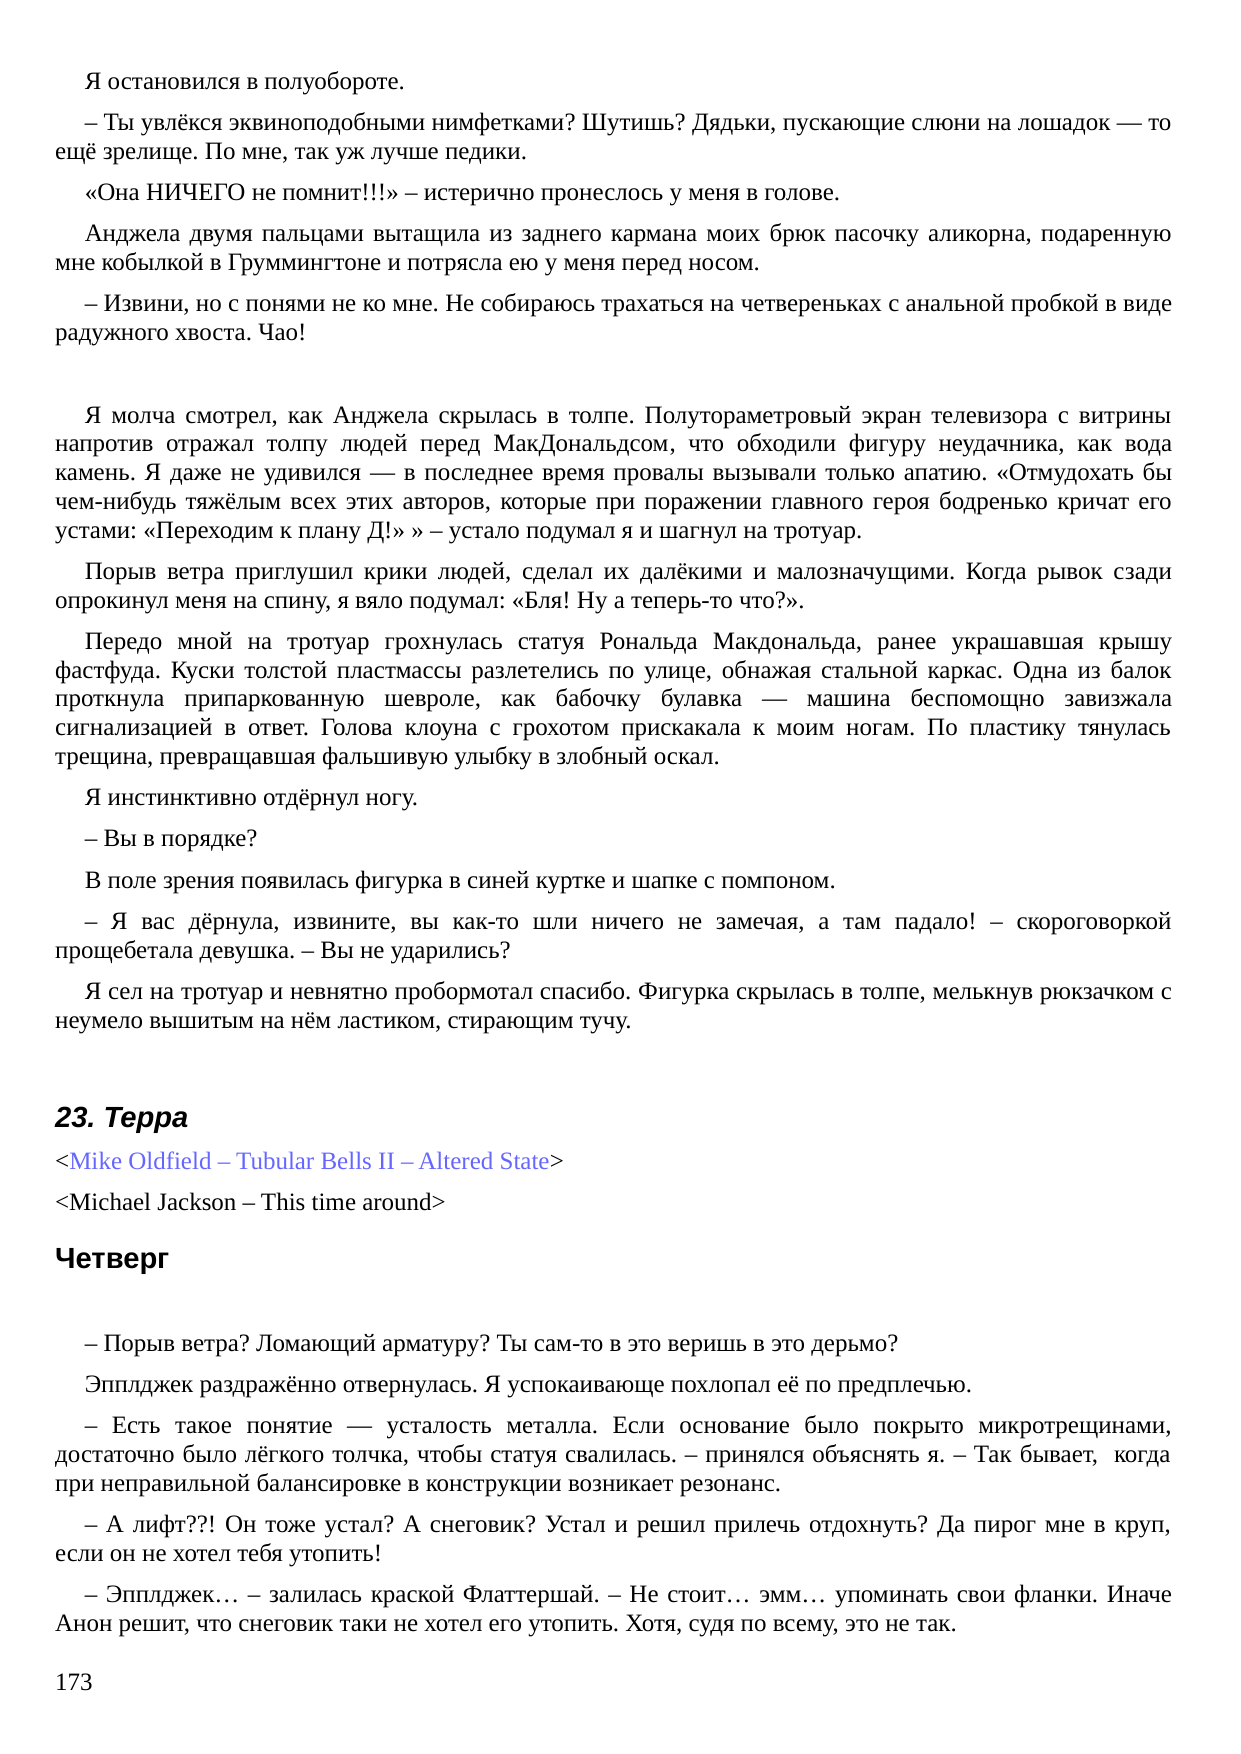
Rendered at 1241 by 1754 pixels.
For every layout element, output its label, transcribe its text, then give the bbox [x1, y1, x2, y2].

text – А лифт??! Он тоже устал? А снеговик? Устал и решил прилечь отдохнуть? Да пирог мне в круп, если он не хотел тебя утопить! [55, 1509, 1173, 1567]
text – Порыв ветра? Ломающий арматуру? Ты сам-то в это веришь в это дерьмо? [55, 1328, 1173, 1357]
text Передо мной на тротуар грохнулась статуя Рональда Макдональда, ранее украшавшая крышу фастфуда. Куски толстой пластмассы разлетелись по улице, обнажая стальной каркас. Одна из балок проткнула припаркованную шевроле, как бабочку булавка — машина беспомощно завизжала сигнализацией в ответ. Голова клоуна с грохотом прискакала к моим ногам. По пластику тянулась трещина, превращавшая фальшивую улыбку в злобный оскал. [55, 626, 1173, 770]
text – Есть такое понятие — усталость металла. Если основание было покрыто микротрещинами, достаточно было лёгкого толчка, чтобы статуя свалилась. – принялся объяснять я. – Так бывает, когда при неправильной балансировке в конструкции возникает резонанс. [55, 1411, 1173, 1497]
text – Ты увлёкся эквиноподобными нимфетками? Шутишь? Дядьки, пускающие слюни на лошадок — то ещё зрелище. По мне, так уж лучше педики. [55, 107, 1173, 165]
text – Я вас дёрнула, извините, вы как-то шли ничего не замечая, а там падало! – скороговоркой прощебетала девушка. – Вы не ударились? [55, 906, 1173, 963]
text Я молча смотрел, как Анджела скрылась в толпе. Полутораметровый экран телевизора с витрины напротив отражал толпу людей перед МакДональдсом, что обходили фигуру неудачника, как вода камень. Я даже не удивился — в последнее время провалы вызывали только апатию. «Отмудохать бы чем-нибудь тяжёлым всех этих авторов, которые при поражении главного героя бодренько кричат его устами: «Переходим к плану Д!» » – устало подумал я и шагнул на тротуар. [55, 400, 1173, 543]
text «Она НИЧЕГО не помнит!!!» – истерично пронеслось у меня в голове. [55, 177, 1173, 206]
text Эпплджек раздражённо отвернулась. Я успокаивающе похлопал её по предплечью. [55, 1369, 1173, 1398]
subtitle Четверг [55, 1241, 1173, 1274]
text Порыв ветра приглушил крики людей, сделал их далёкими и малозначущими. Когда рывок сзади опрокинул меня на спину, я вяло подумал: «Бля! Ну а теперь-то что?». [55, 556, 1173, 613]
text В поле зрения появилась фигурка в синей куртке и шапке с помпоном. [55, 865, 1173, 893]
text Я инстинктивно отдёрнул ногу. [55, 782, 1173, 811]
text – Вы в порядке? [55, 823, 1173, 852]
text – Эпплджек… – залилась краской Флаттершай. – Не стоит… эмм… упоминать свои фланки. Иначе Анон решит, что снеговик таки не хотел его утопить. Хотя, судя по всему, это не так. [55, 1579, 1173, 1637]
subtitle 23. Терра [55, 1100, 1173, 1133]
text – Извини, но с понями не ко мне. Не собираюсь трахаться на четвереньках с анальной пробкой в виде радужного хвоста. Чао! [55, 288, 1173, 346]
text Я сел на тротуар и невнятно пробормотал спасибо. Фигурка скрылась в толпе, мелькнув рюкзачком с неумело вышитым на нём ластиком, стирающим тучу. [55, 976, 1173, 1033]
text <Mike Oldfield – Tubular Bells II – Altered State> [55, 1146, 1173, 1174]
text Анджела двумя пальцами вытащила из заднего кармана моих брюк пасочку аликорна, подаренную мне кобылкой в Груммингтоне и потрясла ею у меня перед носом. [55, 218, 1173, 276]
text <Michael Jackson – This time around> [55, 1187, 1173, 1216]
text Я остановился в полуобороте. [55, 66, 1173, 95]
